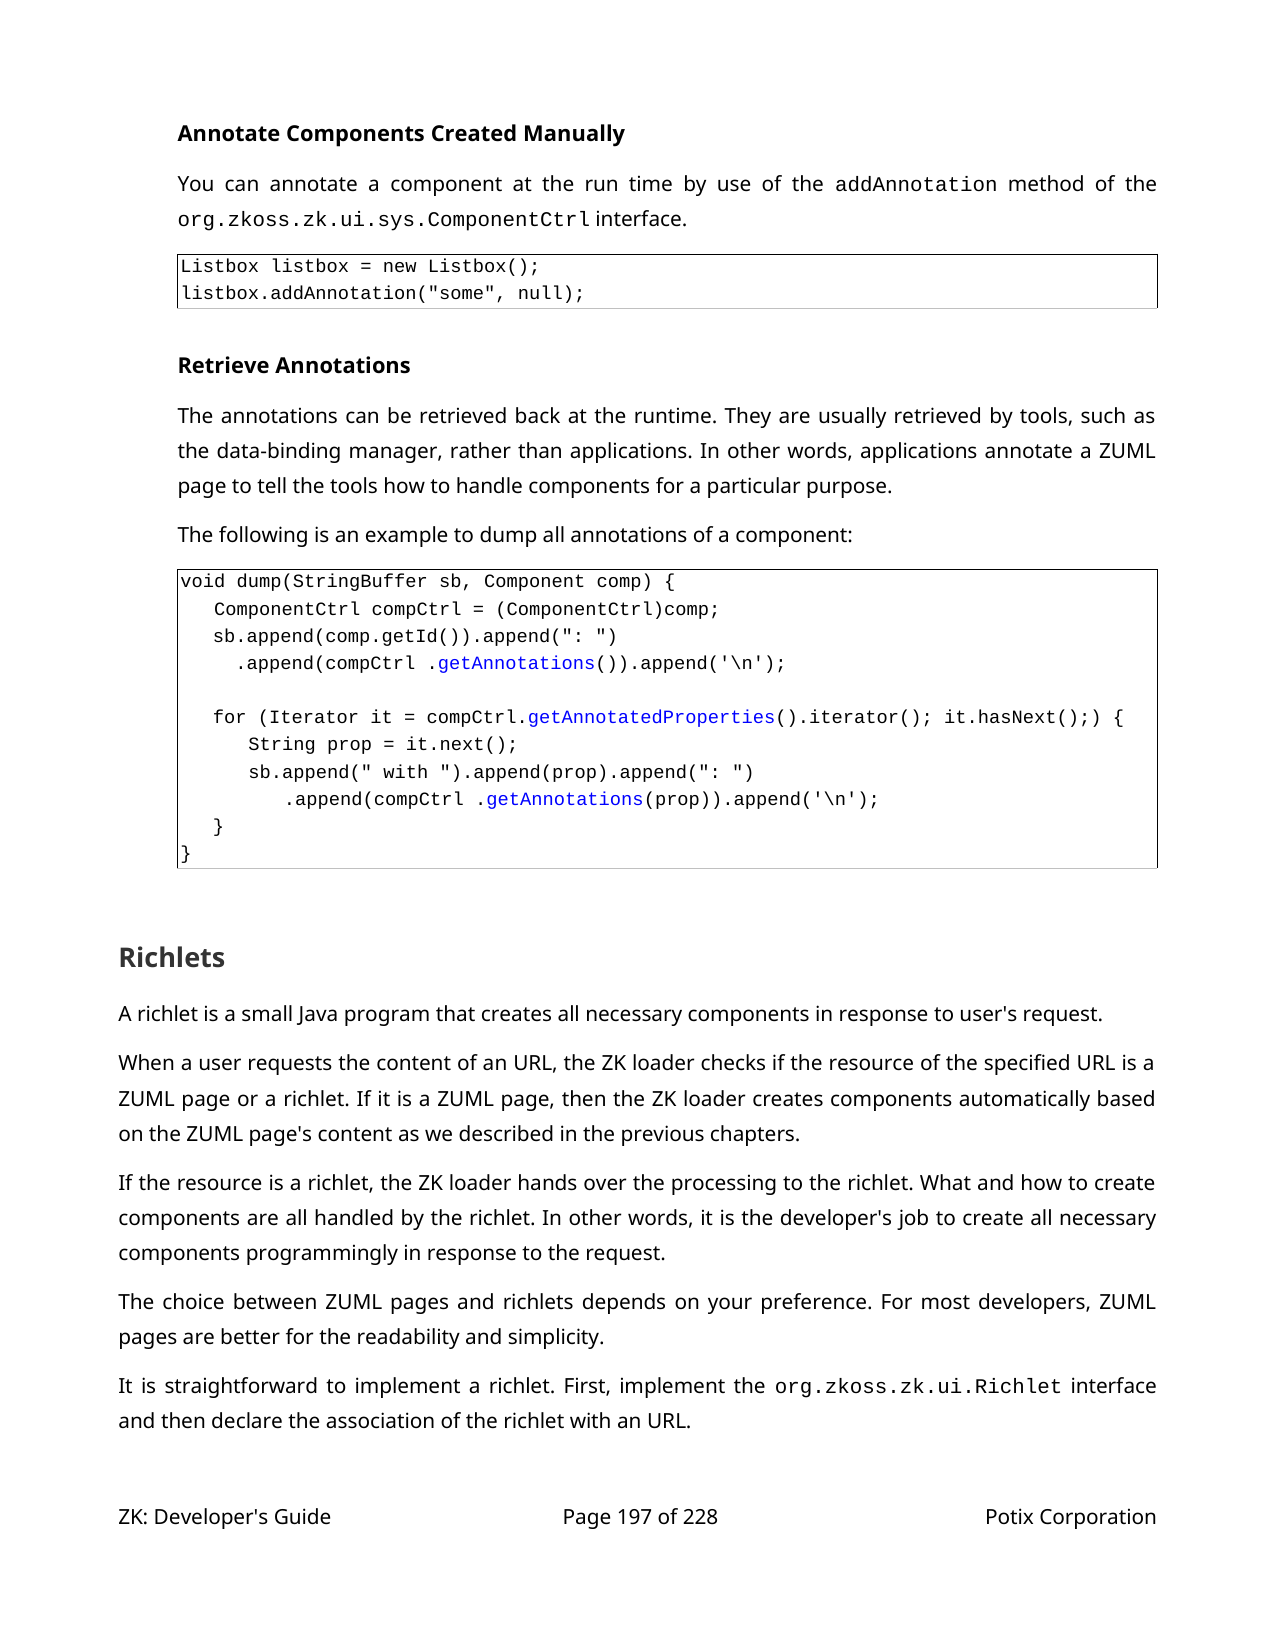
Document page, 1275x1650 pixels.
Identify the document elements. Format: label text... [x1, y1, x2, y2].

text listbox.addAnnotation("some", null); [178, 281, 1157, 308]
text sb.append(" with ").append(prop).append(": ") [178, 759, 1157, 784]
text ComponentCtrl compCtrl = (ComponentCtrl)comp; [178, 596, 1157, 621]
subtitle Richlets [118, 939, 1157, 976]
text sb.append(comp.getId()).append(": ") [178, 623, 1157, 648]
text Listbox listbox = new Listbox(); [178, 255, 1157, 278]
text String prop = it.next(); [178, 732, 1157, 757]
text It is straightforward to implement a richlet. First, implement the org.zkoss.zk.ui.Richlet interface and then declare the association of the richlet with an URL. [118, 1371, 1157, 1435]
text } [178, 814, 1157, 838]
text The choice between ZUML pages and richlets depends on your preference. For most developers, ZUML pages are better for the readability and simplicity. [118, 1287, 1157, 1350]
text A richlet is a small Java program that creates all necessary components in response to user's request. [118, 999, 1157, 1028]
text } [178, 841, 1157, 868]
text .append(compCtrl .getAnnotations(prop)).append('\n'); [178, 787, 1157, 811]
subtitle Retrieve Annotations [177, 350, 1157, 380]
text for (Iterator it = compCtrl.getAnnotatedProperties().iterator(); it.hasNext();) { [178, 705, 1157, 729]
text The annotations can be retrieved back at the runtime. They are usually retrieved by tools, such as the data-binding manager, rather than applications. In other words, applications annotate a ZUML page to tell the tools how to handle components for a particular purpose. [177, 401, 1157, 500]
subtitle Annotate Components Created Manually [177, 118, 1157, 148]
text The following is an example to dump all annotations of a component: [177, 520, 1157, 548]
text You can annotate a component at the run time by use of the addAnnotation method of the org.zkoss.zk.ui.sys.ComponentCtrl interface. [177, 169, 1157, 233]
text void dump(StringBuffer sb, Component comp) { [178, 570, 1157, 593]
text If the resource is a richlet, the ZK loader hands over the processing to the richlet. What and how to create components are all handled by the richlet. In other words, it is the developer's job to create all necessary components programmingly in response to the request. [118, 1168, 1157, 1266]
text .append(compCtrl .getAnnotations()).append('\n'); [178, 651, 1157, 675]
text When a user requests the content of an URL, the ZK loader checks if the resource of the specified URL is a ZUML page or a richlet. If it is a ZUML page, then the ZK loader creates components automatically based on the ZUML page's content as we described in the previous chapters. [118, 1048, 1157, 1147]
